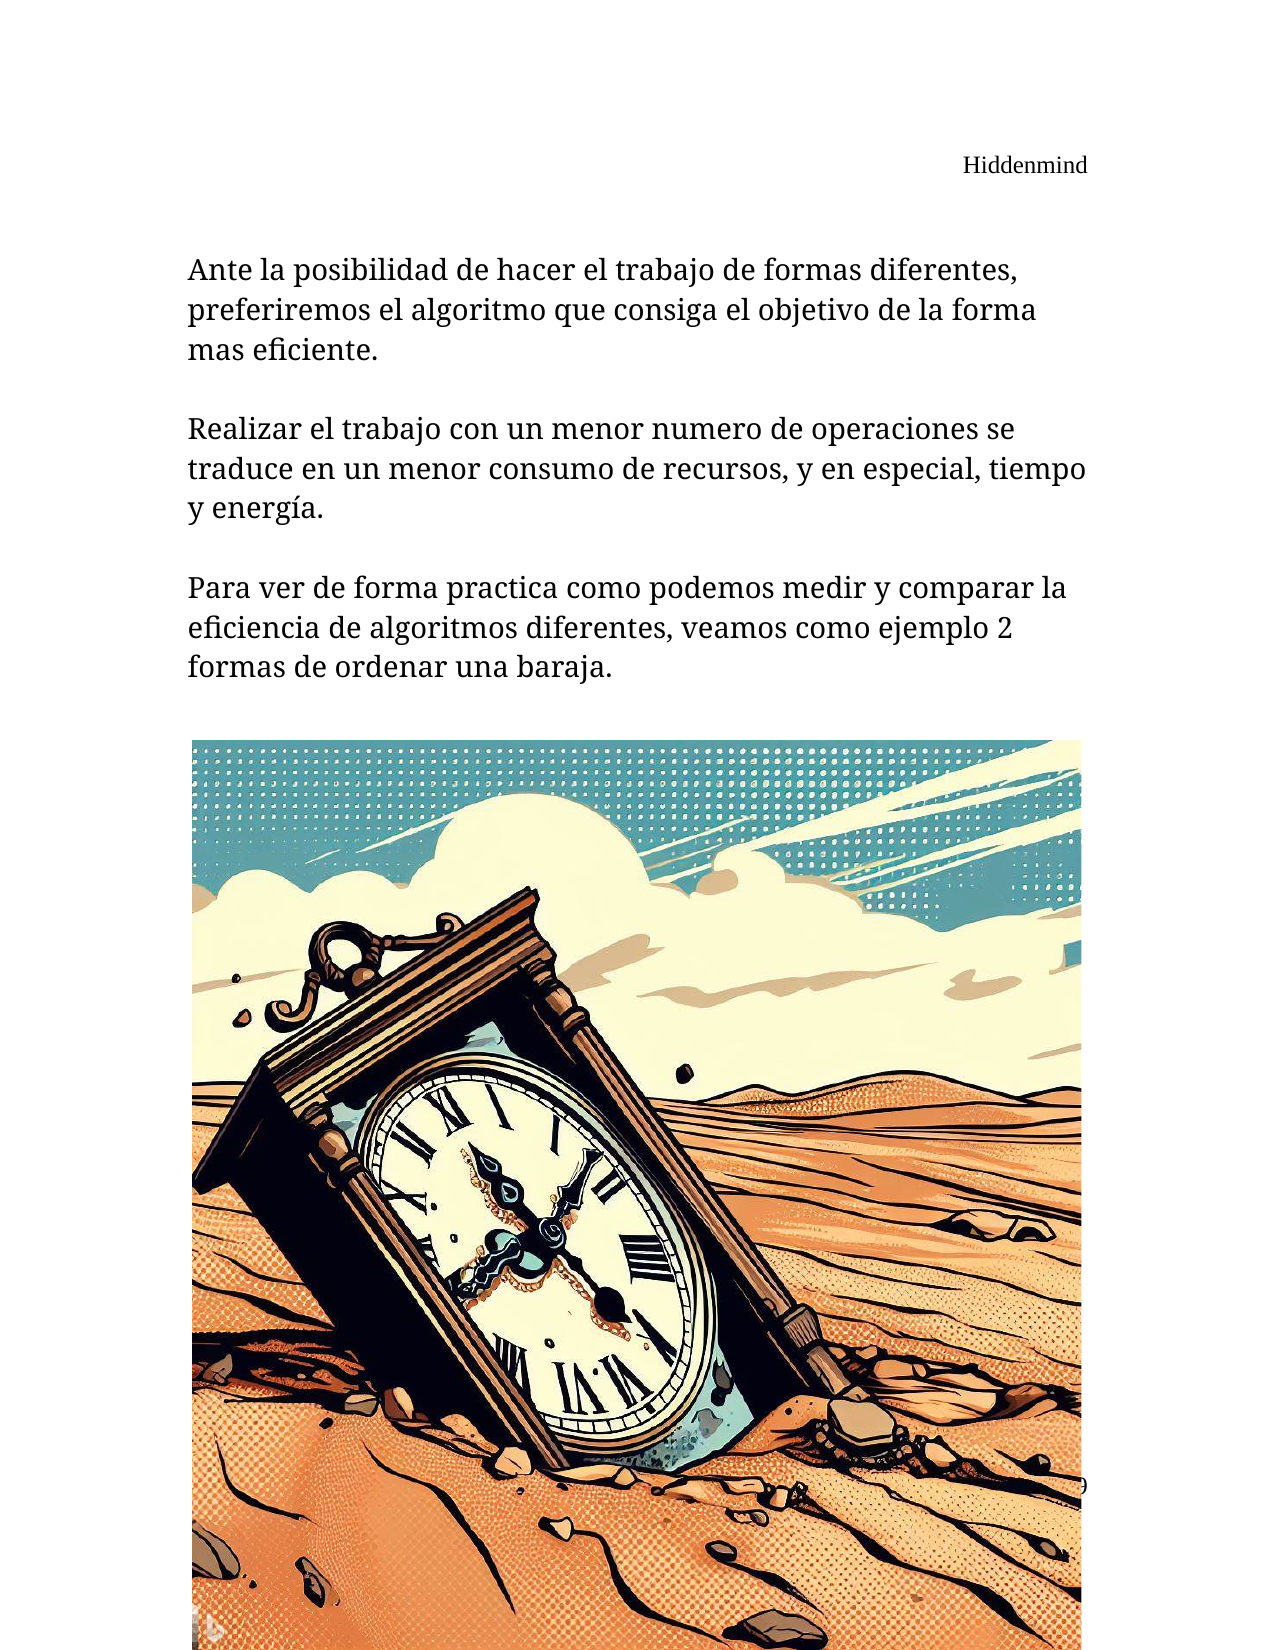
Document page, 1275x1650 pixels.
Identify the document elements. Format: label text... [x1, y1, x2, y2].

text Realizar el trabajo con un menor numero de operaciones se traduce en un menor consumo de recursos, y en especial, tiempo y energía. [187, 408, 1087, 527]
text Para ver de forma practica como podemos medir y comparar la eficiencia de algoritmos diferentes, veamos como ejemplo 2 formas de ordenar una baraja. [187, 567, 1087, 686]
picture [192, 740, 1082, 1650]
text Ante la posibilidad de hacer el trabajo de formas diferentes, preferiremos el algoritmo que consiga el objetivo de la forma mas eficiente. [187, 250, 1087, 369]
